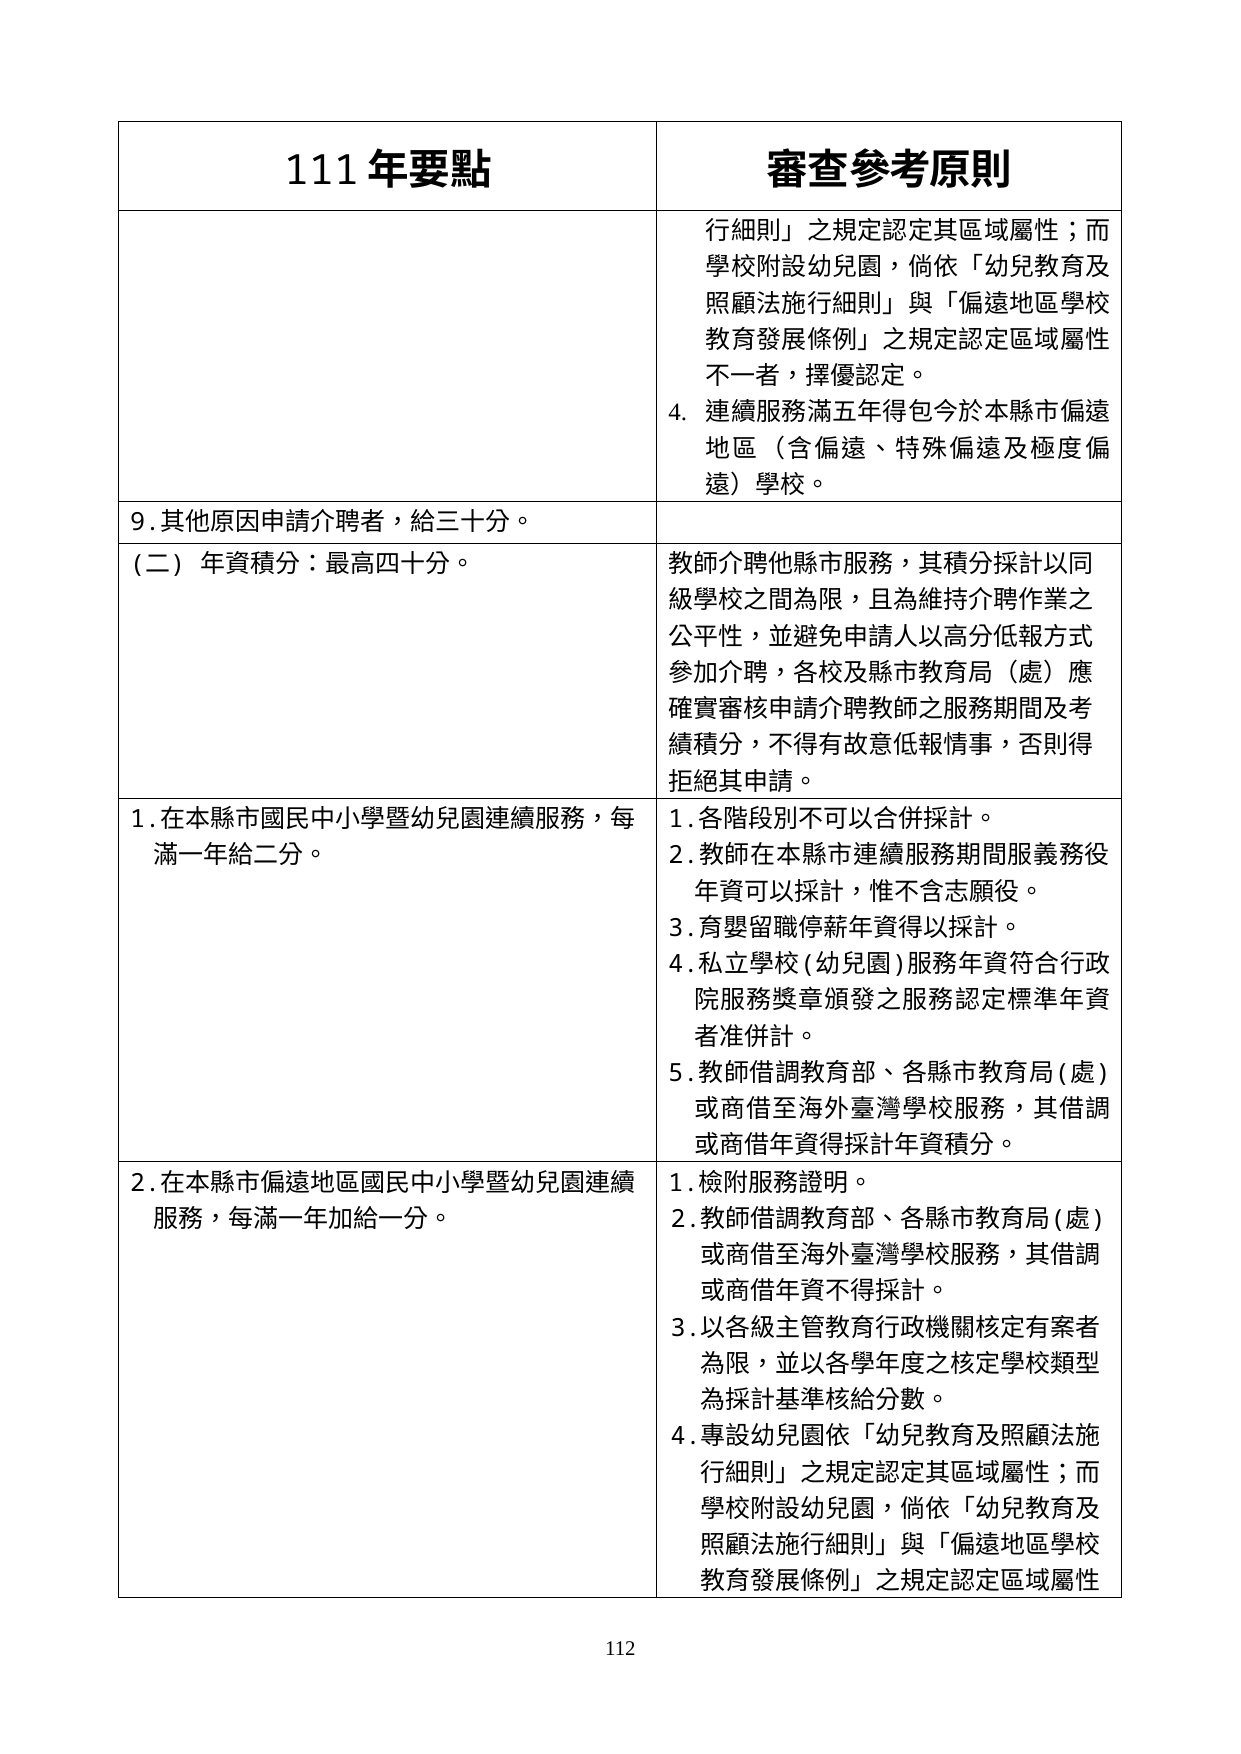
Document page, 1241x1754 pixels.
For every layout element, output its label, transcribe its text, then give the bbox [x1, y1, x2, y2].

table_cell 1.在本縣市國民中小學暨幼兒園連續服務，每滿一年給二分。 [119, 799, 656, 1161]
table_cell 2.在本縣市偏遠地區國民中小學暨幼兒園連續服務，每滿一年加給一分。 [119, 1162, 656, 1597]
table_cell 1.檢附服務證明。 2.教師借調教育部、各縣市教育局(處)或商借至海外臺灣學校服務，其借調或商借年資不得採計。 3.以各級主管教育行政機關核定有案者為限，並以各學年度之核定學校類型為採計基準核給分數。 4.專設幼兒園依「幼兒教育及照顧法施行細則」之規定認定其區域屬性；而學校附設幼兒園，倘依「幼兒教育及照顧法施行細則」與「偏遠地區學校教育發展條例」之規定認定區域屬性 [657, 1162, 1121, 1597]
table_cell (二) 年資積分：最高四十分。 [119, 544, 656, 797]
table_cell [119, 211, 656, 501]
table_cell 1.各階段別不可以合併採計。 2.教師在本縣市連續服務期間服義務役年資可以採計，惟不含志願役。 3.育嬰留職停薪年資得以採計。 4.私立學校(幼兒園)服務年資符合行政院服務獎章頒發之服務認定標準年資者准併計。 5.教師借調教育部、各縣市教育局(處)或商借至海外臺灣學校服務，其借調或商借年資得採計年資積分。 [657, 799, 1121, 1161]
table_cell 行細則」之規定認定其區域屬性；而學校附設幼兒園，倘依「幼兒教育及照顧法施行細則」與「偏遠地區學校教育發展條例」之規定認定區域屬性不一者，擇優認定。 連續服務滿五年得包今於本縣市偏遠地區（含偏遠、特殊偏遠及極度偏遠）學校。 [657, 211, 1121, 501]
table_cell [657, 502, 1121, 543]
table_cell 教師介聘他縣市服務，其積分採計以同級學校之間為限，且為維持介聘作業之公平性，並避免申請人以高分低報方式參加介聘，各校及縣市教育局（處）應確實審核申請介聘教師之服務期間及考績積分，不得有故意低報情事，否則得拒絕其申請。 [657, 544, 1121, 797]
table_header 111年要點 [119, 122, 656, 209]
table_cell 9.其他原因申請介聘者，給三十分。 [119, 502, 656, 543]
table_header 審查參考原則 [657, 122, 1121, 209]
